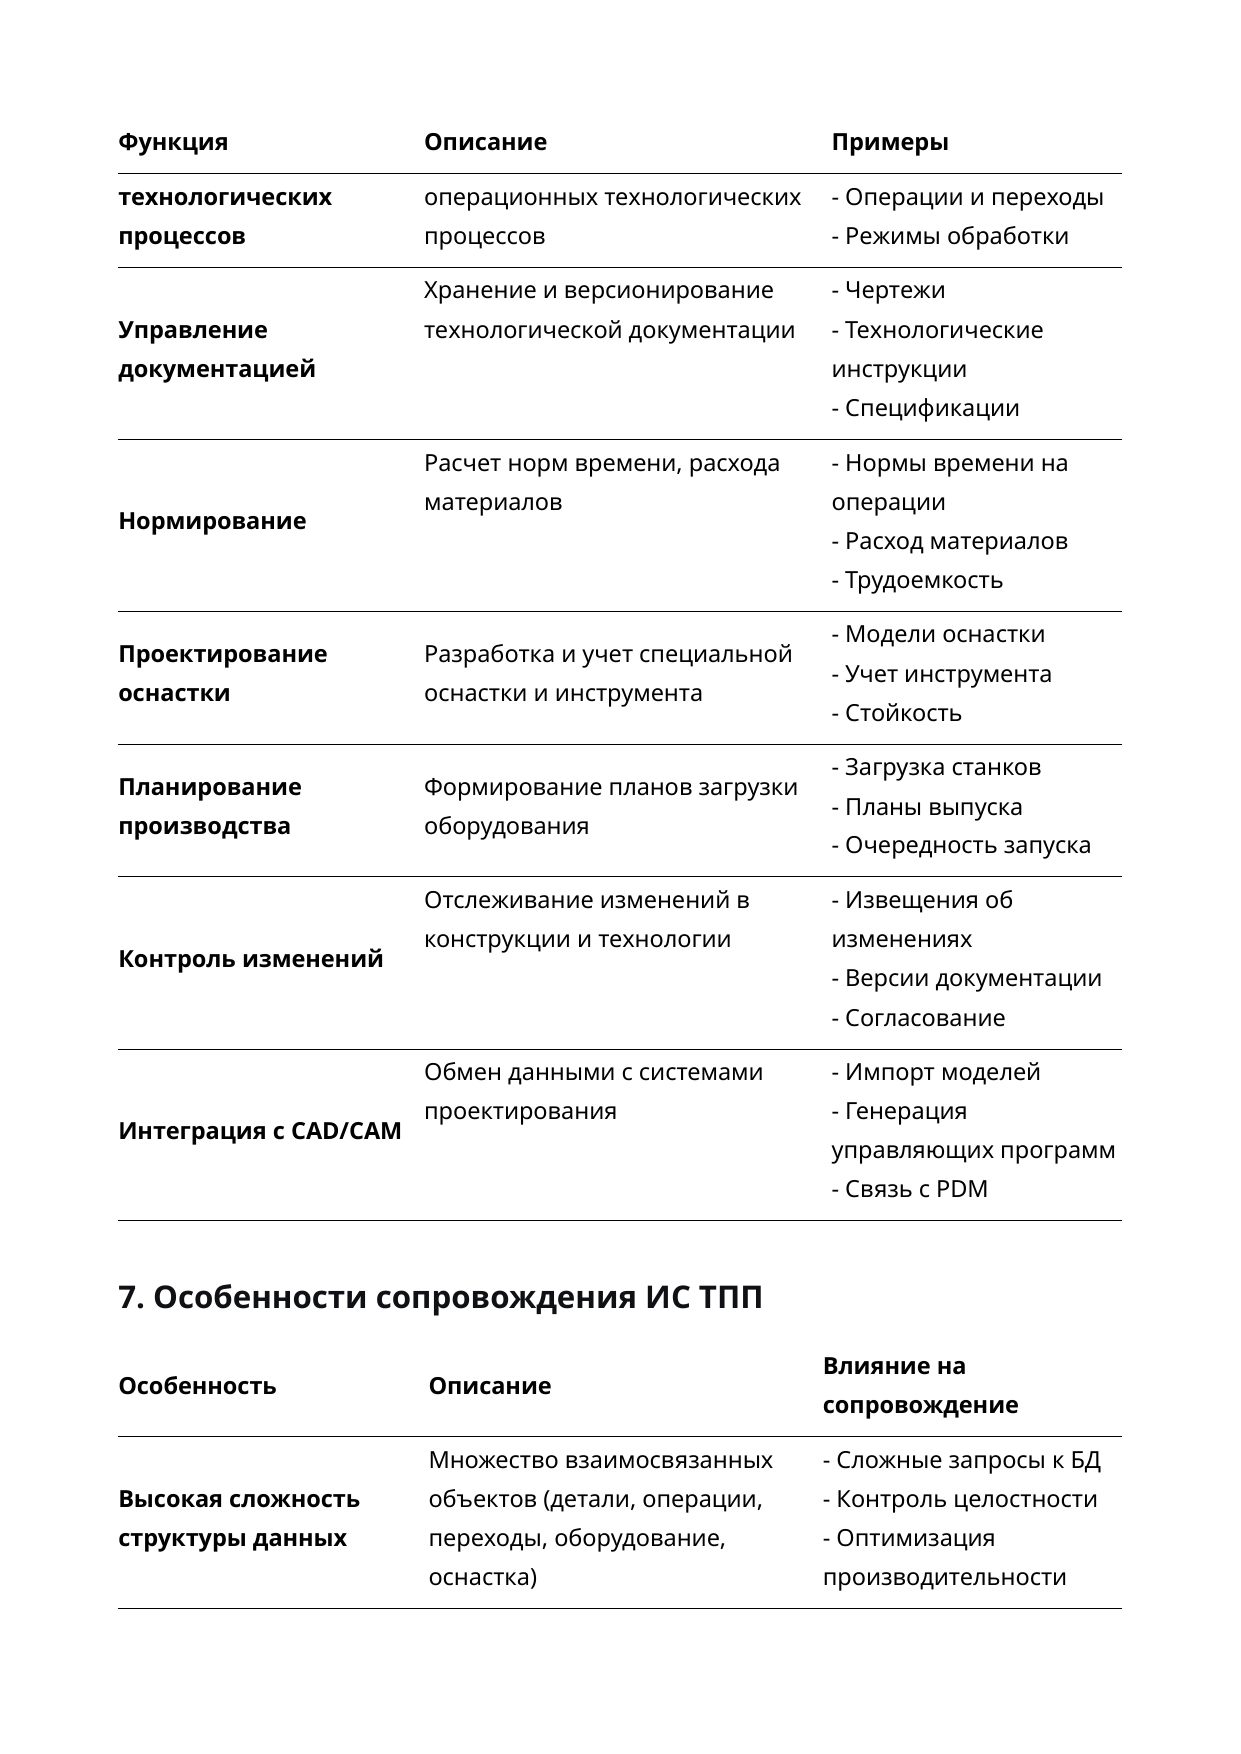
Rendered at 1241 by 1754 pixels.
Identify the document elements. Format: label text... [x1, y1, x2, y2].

table_header Функция [118, 118, 424, 173]
table_cell - Сложные запросы к БД - Контроль целостности - Оптимизация производительности [823, 1437, 1122, 1608]
table_cell операционных технологических процессов [424, 174, 831, 267]
table_cell технологических процессов [118, 174, 424, 267]
table_header Описание [428, 1343, 823, 1436]
table_cell Управление документацией [118, 268, 424, 439]
table_header Влияние на сопровождение [823, 1343, 1122, 1436]
table_cell - Импорт моделей - Генерация управляющих программ - Связь с PDM [831, 1050, 1122, 1220]
table_cell Разработка и учет специальной оснастки и инструмента [424, 612, 831, 743]
table_cell Нормирование [118, 440, 424, 611]
table_cell - Загрузка станков - Планы выпуска - Очередность запуска [831, 745, 1122, 876]
table_cell Контроль изменений [118, 877, 424, 1048]
table_cell Интеграция с CAD/CAM [118, 1050, 424, 1220]
table_cell Формирование планов загрузки оборудования [424, 745, 831, 876]
table_cell - Извещения об изменениях - Версии документации - Согласование [831, 877, 1122, 1048]
subtitle 7. Особенности сопровождения ИС ТПП [118, 1271, 1122, 1317]
table_cell - Чертежи - Технологические инструкции - Спецификации [831, 268, 1122, 439]
table_cell - Операции и переходы - Режимы обработки [831, 174, 1122, 267]
table_cell Высокая сложность структуры данных [118, 1437, 428, 1608]
table_cell Планирование производства [118, 745, 424, 876]
table_cell Проектирование оснастки [118, 612, 424, 743]
table_header Примеры [831, 118, 1122, 173]
table_cell Хранение и версионирование технологической документации [424, 268, 831, 439]
table_header Особенность [118, 1343, 428, 1436]
table_cell - Нормы времени на операции - Расход материалов - Трудоемкость [831, 440, 1122, 611]
table_cell Множество взаимосвязанных объектов (детали, операции, переходы, оборудование, оснастка) [428, 1437, 823, 1608]
table_header Описание [424, 118, 831, 173]
table_cell Обмен данными с системами проектирования [424, 1050, 831, 1220]
table_cell - Модели оснастки - Учет инструмента - Стойкость [831, 612, 1122, 743]
table_cell Отслеживание изменений в конструкции и технологии [424, 877, 831, 1048]
table_cell Расчет норм времени, расхода материалов [424, 440, 831, 611]
